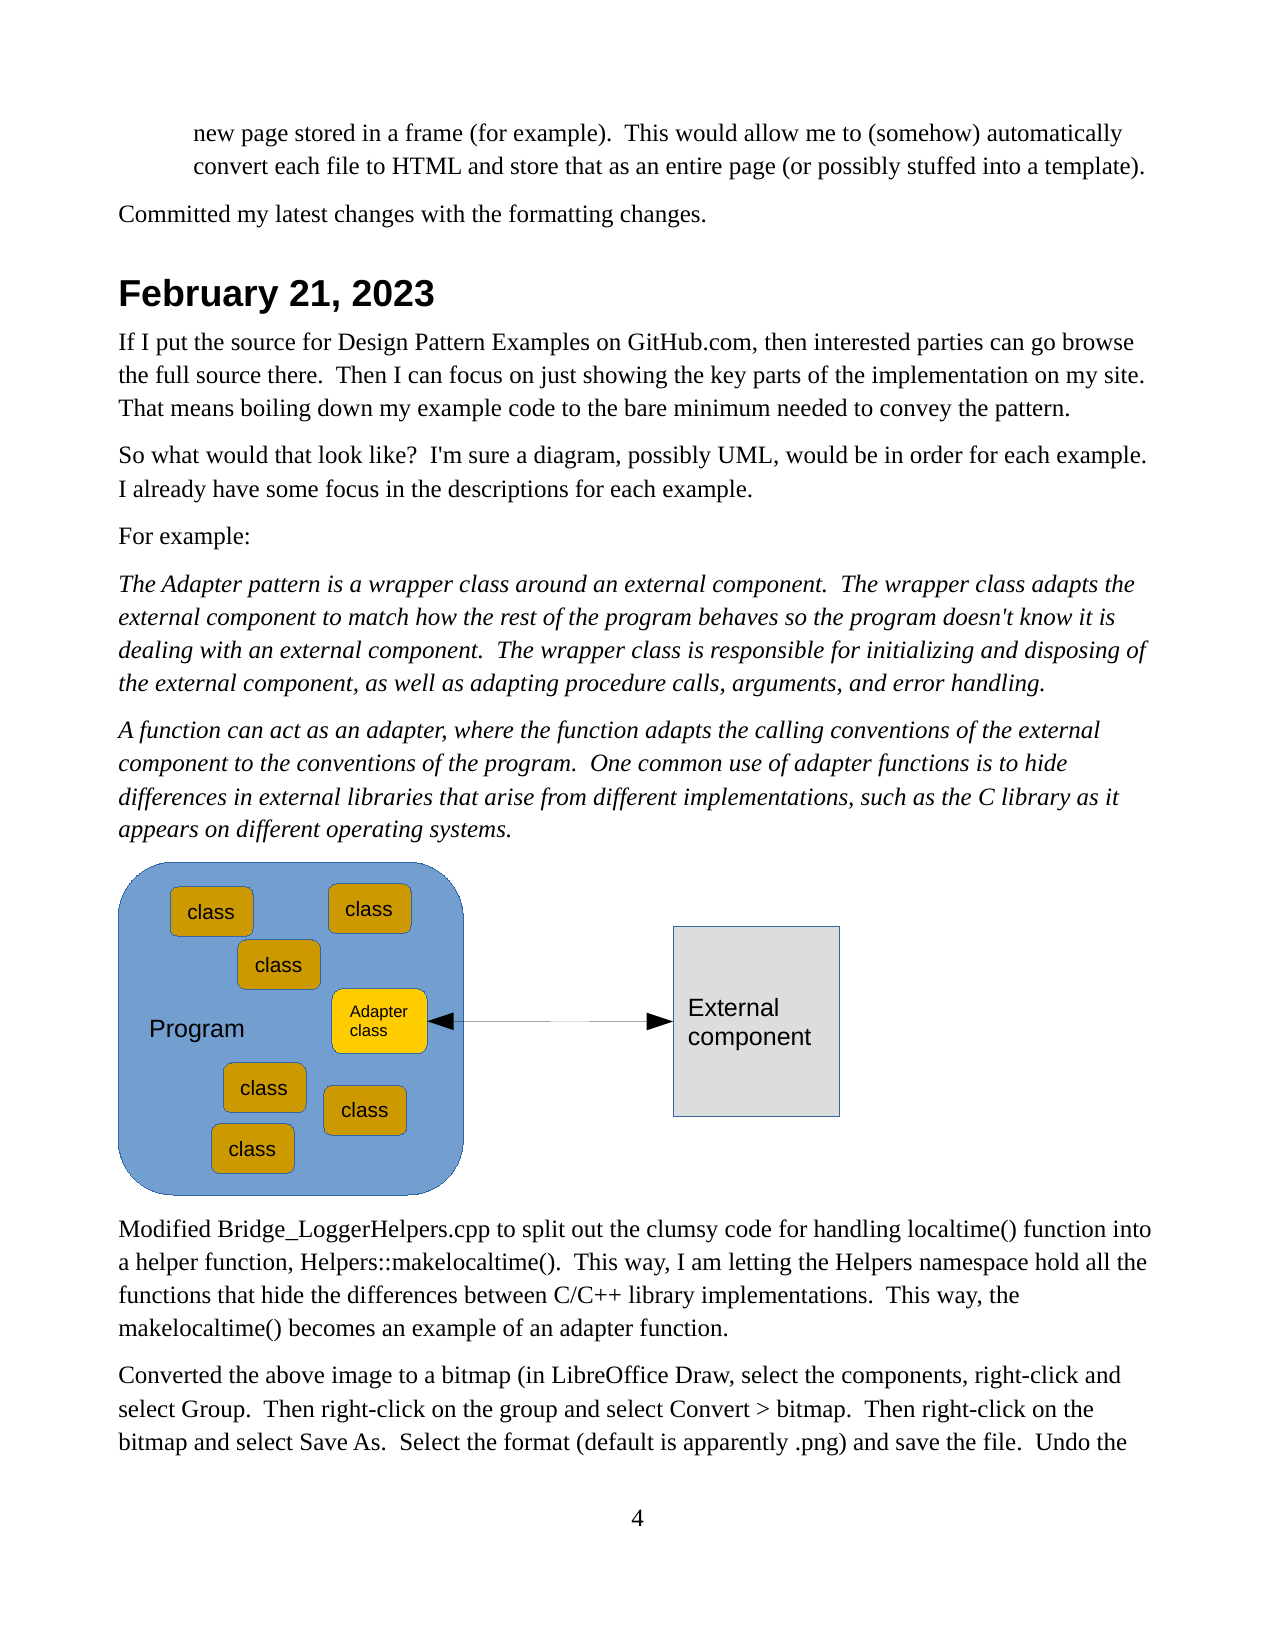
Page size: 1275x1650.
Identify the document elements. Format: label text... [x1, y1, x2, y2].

text If I put the source for Design Pattern Examples on GitHub.com, then interested parties can go browse the full source there. Then I can focus on just showing the key parts of the implementation on my site. That means boiling down my example code to the bare minimum needed to convey the pattern. [118, 327, 1157, 422]
text Converted the above image to a bitmap (in LibreOffice Draw, select the components, right-click and select Group. Then right-click on the group and select Convert > bitmap. Then right-click on the bitmap and select Save As. Select the format (default is apparently .png) and save the file. Undo the [118, 1361, 1157, 1455]
text Modified Bridge_LoggerHelpers.cpp to split out the clumsy code for handling localtime() function into a helper function, Helpers::makelocaltime(). This way, I am letting the Helpers namespace hold all the functions that hide the differences between C/C++ library implementations. This way, the makelocaltime() becomes an example of an adapter function. [118, 1214, 1157, 1342]
text For example: [118, 521, 1157, 550]
text So what would that look like? I'm sure a diagram, possibly UML, would be in order for each example. I already have some focus in the descriptions for each example. [118, 441, 1157, 502]
text The Adapter pattern is a wrapper class around an external component. The wrapper class adapts the external component to match how the rest of the program behaves so the program doesn't know it is dealing with an external component. The wrapper class is responsible for initializing and disposing of the external component, as well as adapting procedure calls, arguments, and error handling. [118, 569, 1157, 697]
text Committed my latest changes with the formatting changes. [118, 199, 1157, 227]
text A function can act as an adapter, where the function adapts the calling conventions of the external component to the conventions of the program. One common use of adapter functions is to hide differences in external libraries that arise from different implementations, such as the C library as it appears on different operating systems. [118, 716, 1157, 843]
list new page stored in a frame (for example). This would allow me to (somehow) automatically convert each file to HTML and store that as an entire page (or possibly stuffed into a template). [156, 118, 1157, 180]
subtitle February 21, 2023 [118, 271, 1157, 314]
